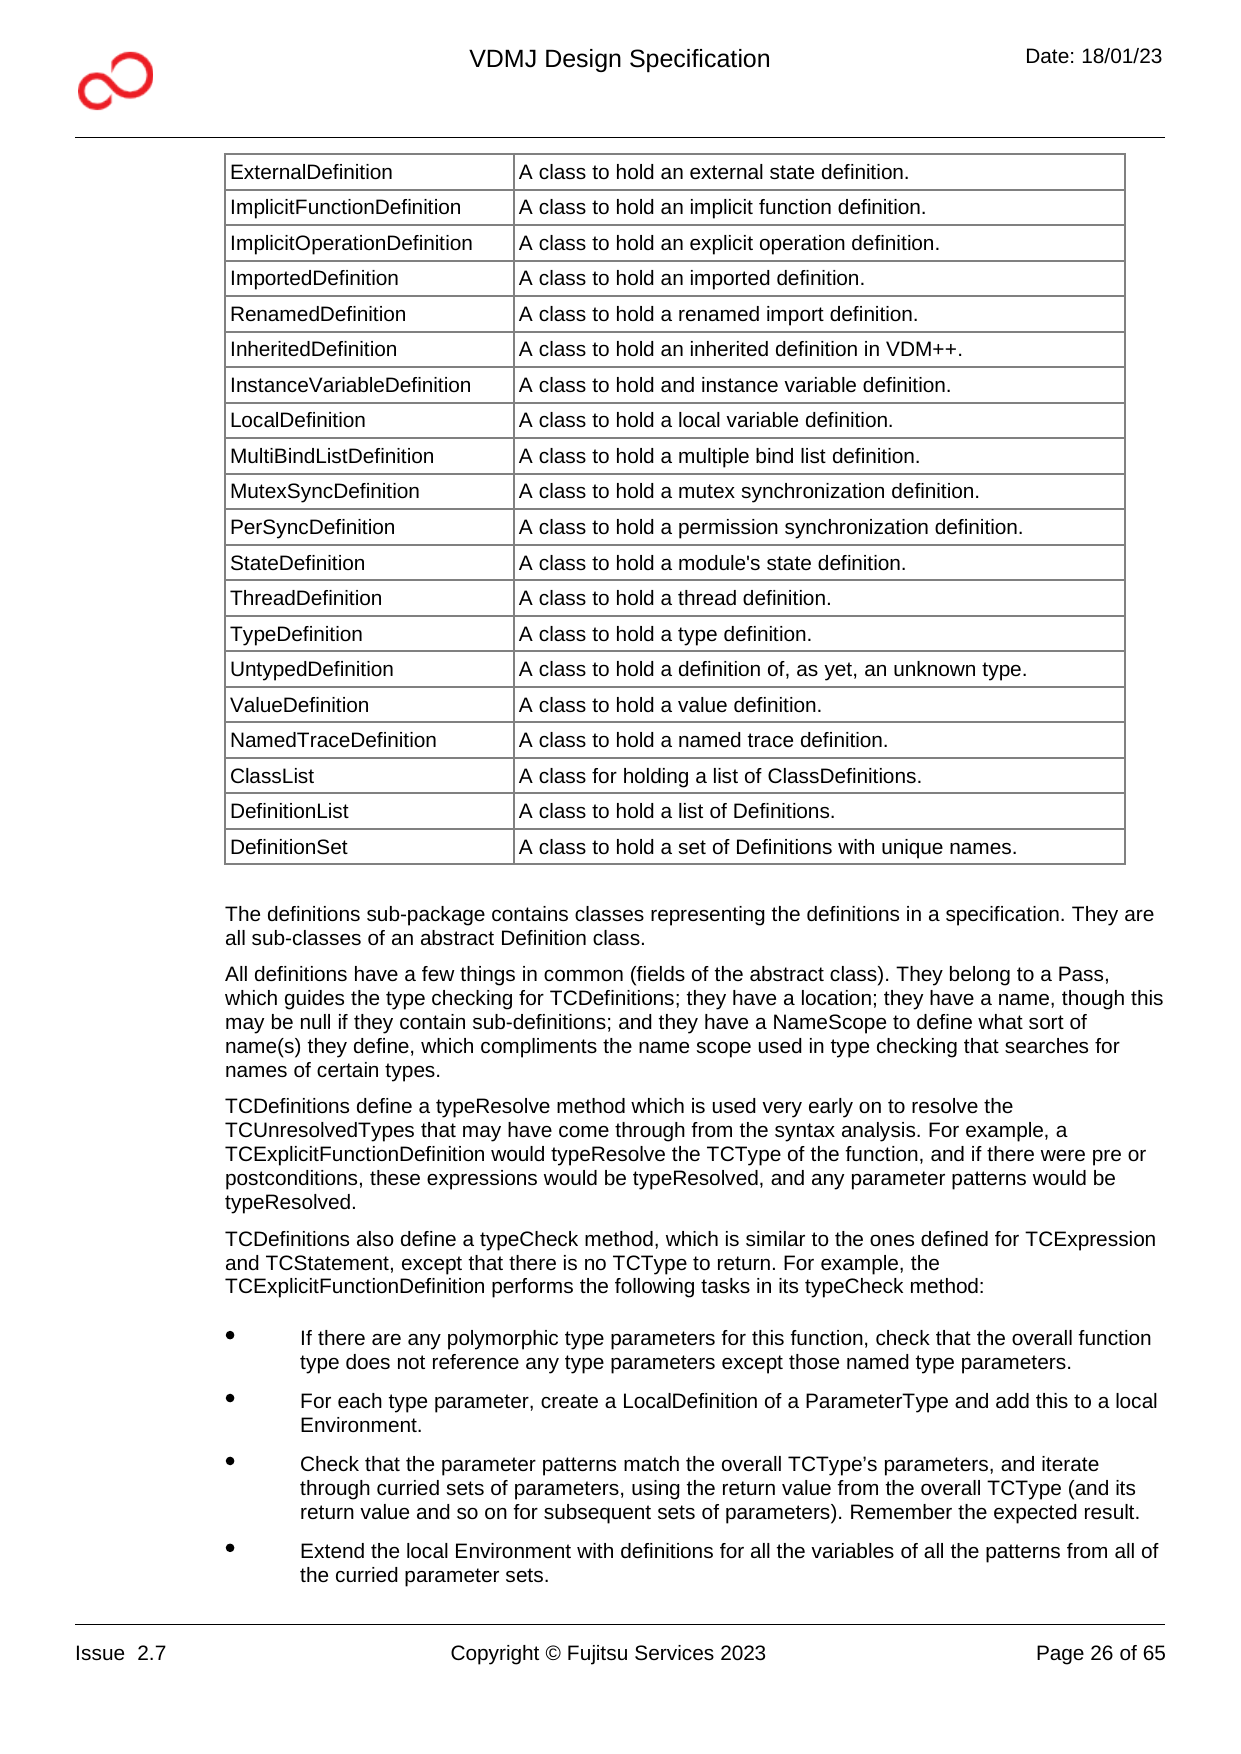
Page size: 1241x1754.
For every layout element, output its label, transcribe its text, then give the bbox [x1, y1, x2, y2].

table_cell DefinitionSet [226, 830, 513, 863]
table_cell A class to hold a named trace definition. [515, 723, 1124, 757]
table_cell A class to hold a mutex synchronization definition. [515, 475, 1124, 508]
text The definitions sub-package contains classes representing the definitions in a specification. They are all sub-classes of an abstract Definition class. [225, 902, 1165, 950]
table_cell ImportedDefinition [226, 262, 513, 295]
text All definitions have a few things in common (fields of the abstract class). They belong to a Pass, which guides the type checking for TCDefinitions; they have a location; they have a name, though this may be null if they contain sub-definitions; and they have a NameScope to define what sort of name(s) they define, which compliments the name scope used in type checking that searches for names of certain types. [225, 962, 1165, 1082]
table_cell TypeDefinition [226, 617, 513, 650]
table_cell A class to hold an imported definition. [515, 262, 1124, 295]
table_cell A class to hold an implicit function definition. [515, 191, 1124, 224]
text TCDefinitions define a typeResolve method which is used very early on to resolve the TCUnresolvedTypes that may have come through from the syntax analysis. For example, a TCExplicitFunctionDefinition would typeResolve the TCType of the function, and if there were pre or postconditions, these expressions would be typeResolved, and any parameter patterns would be typeResolved. [225, 1094, 1165, 1214]
table_cell A class to hold a thread definition. [515, 581, 1124, 615]
table_cell A class for holding a list of ClassDefinitions. [515, 759, 1124, 792]
table_cell ImplicitOperationDefinition [226, 226, 513, 259]
table_cell A class to hold an inherited definition in VDM++. [515, 333, 1124, 366]
list Check that the parameter patterns match the overall TCType’s parameters, and iterate through curried sets of parameters, using the return value from the overall TCType (and its return value and so on for subsequent sets of parameters). Remember the expected result. [225, 1452, 1165, 1524]
table_cell PerSyncDefinition [226, 510, 513, 544]
table_cell A class to hold a renamed import definition. [515, 297, 1124, 331]
table_cell ExternalDefinition [226, 155, 513, 188]
picture [78, 44, 153, 120]
list For each type parameter, create a LocalDefinition of a ParameterType and add this to a local Environment. [225, 1389, 1165, 1437]
table_cell ClassList [226, 759, 513, 792]
table_cell A class to hold a set of Definitions with unique names. [515, 830, 1124, 863]
table_cell A class to hold and instance variable definition. [515, 368, 1124, 402]
table_cell ThreadDefinition [226, 581, 513, 615]
table_cell A class to hold a multiple bind list definition. [515, 439, 1124, 473]
table_cell InstanceVariableDefinition [226, 368, 513, 402]
table_cell MultiBindListDefinition [226, 439, 513, 473]
table_cell InheritedDefinition [226, 333, 513, 366]
table_cell RenamedDefinition [226, 297, 513, 331]
table_cell A class to hold a value definition. [515, 688, 1124, 721]
table_cell A class to hold a permission synchronization definition. [515, 510, 1124, 544]
table_cell NamedTraceDefinition [226, 723, 513, 757]
list If there are any polymorphic type parameters for this function, check that the overall function type does not reference any type parameters except those named type parameters. [225, 1326, 1165, 1374]
text TCDefinitions also define a typeCheck method, which is similar to the ones defined for TCExpression and TCStatement, except that there is no TCType to return. For example, the TCExplicitFunctionDefinition performs the following tasks in its typeCheck method: [225, 1227, 1165, 1299]
table_cell A class to hold a local variable definition. [515, 404, 1124, 437]
table_cell LocalDefinition [226, 404, 513, 437]
table_cell A class to hold a list of Definitions. [515, 794, 1124, 828]
table_cell A class to hold an explicit operation definition. [515, 226, 1124, 259]
table_cell MutexSyncDefinition [226, 475, 513, 508]
table_cell UntypedDefinition [226, 652, 513, 686]
table_cell A class to hold an external state definition. [515, 155, 1124, 188]
table_cell A class to hold a module's state definition. [515, 546, 1124, 579]
list Extend the local Environment with definitions for all the variables of all the patterns from all of the curried parameter sets. [225, 1539, 1165, 1587]
table_cell StateDefinition [226, 546, 513, 579]
table_cell ValueDefinition [226, 688, 513, 721]
table_cell ImplicitFunctionDefinition [226, 191, 513, 224]
table_cell DefinitionList [226, 794, 513, 828]
table_cell A class to hold a definition of, as yet, an unknown type. [515, 652, 1124, 686]
table_cell A class to hold a type definition. [515, 617, 1124, 650]
